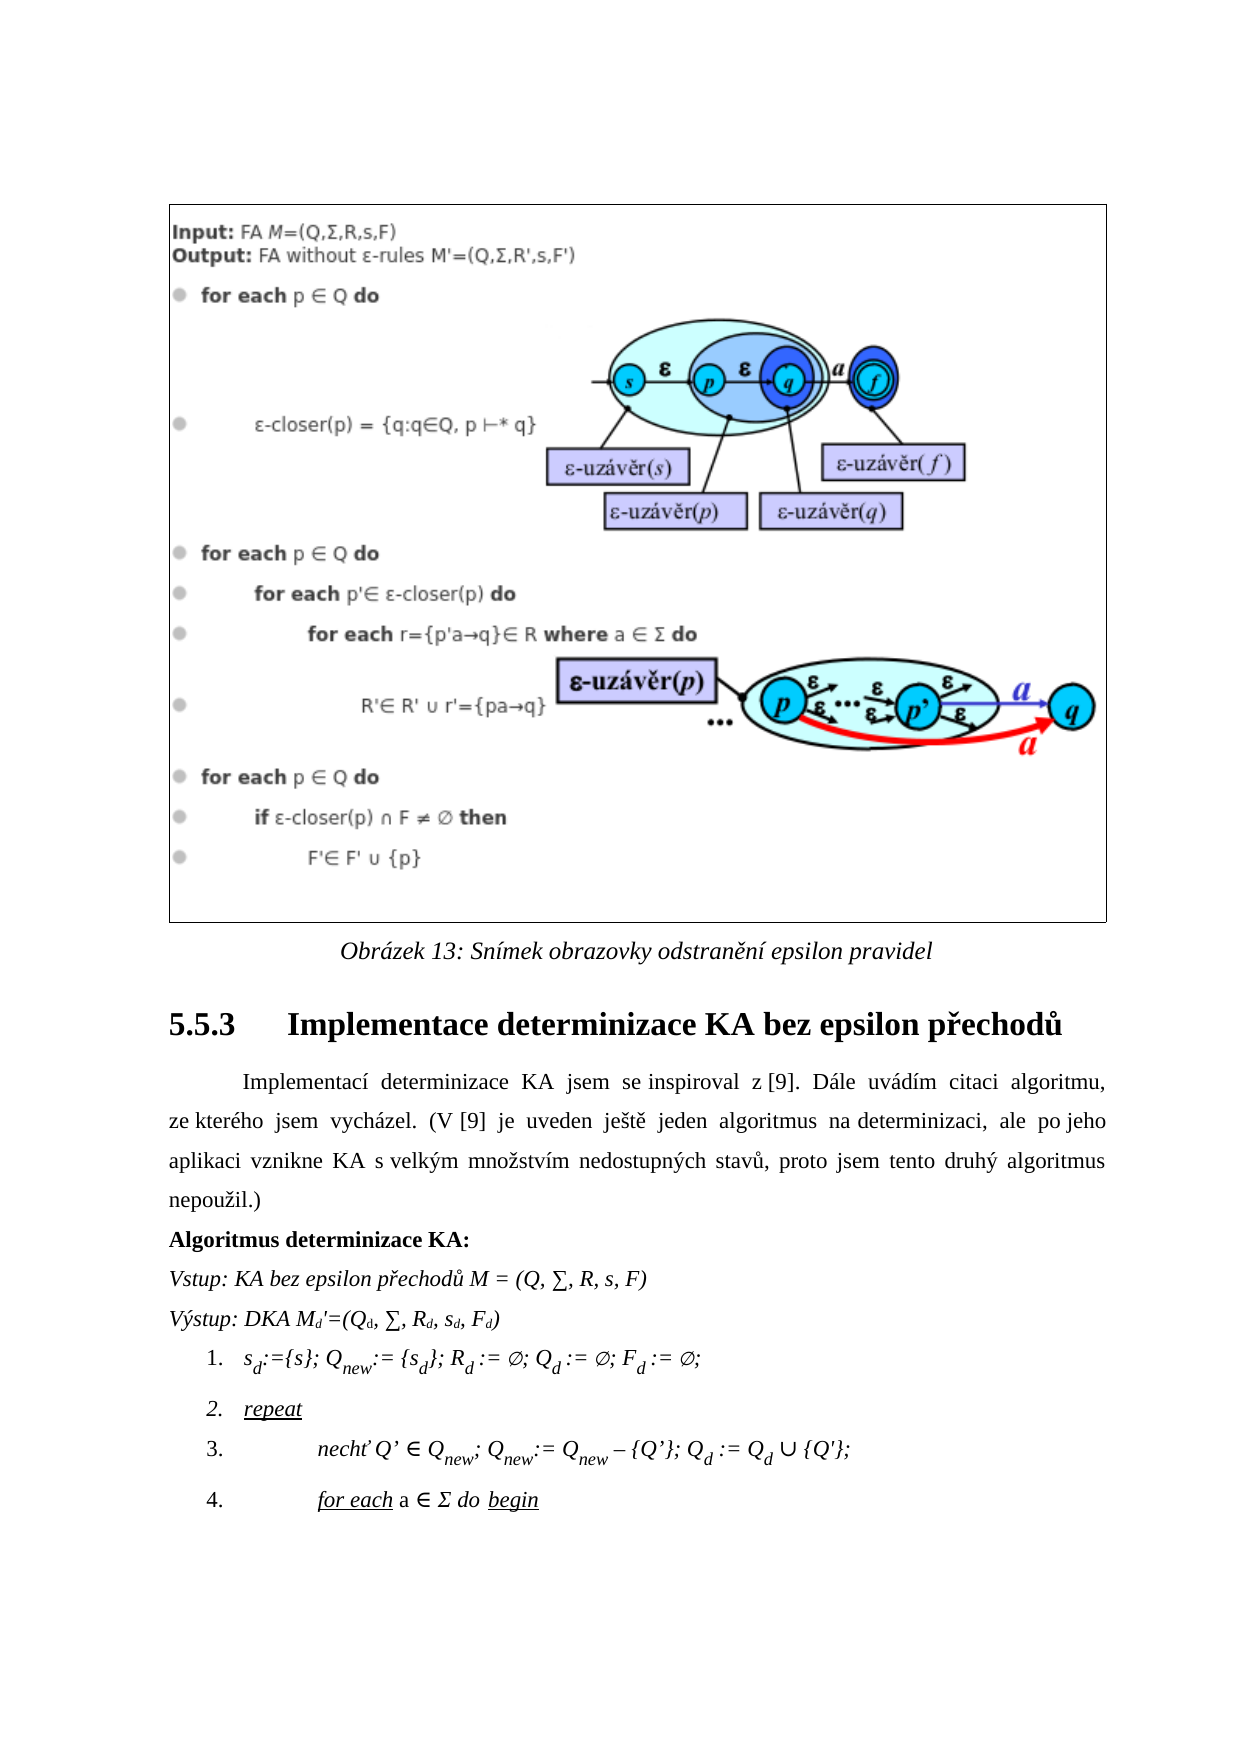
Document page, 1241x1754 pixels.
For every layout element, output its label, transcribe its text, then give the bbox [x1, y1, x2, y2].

list sd:={s}; Qnew:= {sd}; Rd := ∅; Qd := ∅; Fd := ∅; [206, 1344, 1106, 1378]
text Výstup: DKA Md'=(Qd, ∑, Rd, sd, Fd) [169, 1305, 1106, 1331]
list nechť Q’ ∈ Qnew; Qnew:= Qnew – {Q’}; Qd := Qd ∪ {Q'}; [206, 1435, 1106, 1469]
picture [172, 219, 1104, 876]
text Vstup: KA bez epsilon přechodů M = (Q, ∑, R, s, F) [169, 1266, 1106, 1292]
list repeat [206, 1395, 1106, 1422]
text [170, 205, 1106, 922]
text Implementací determinizace KA jsem se inspiroval z [9]. Dále uvádím citaci algoritmu, ze kterého jsem vycházel. (V [9] je uveden ještě jeden algoritmus na determinizaci, ale po jeho aplikaci vznikne KA s velkým množstvím nedostupných stavů, proto jsem tento druhý algoritmus nepoužil.) [169, 1068, 1106, 1213]
text Obrázek 13: Snímek obrazovky odstranění epsilon pravidel [169, 923, 1106, 965]
list for each a ∈ Σ do begin [206, 1486, 1106, 1512]
text Algoritmus determinizace KA: [169, 1226, 1106, 1252]
subtitle Implementace determinizace KA bez epsilon přechodů [169, 1004, 1106, 1043]
